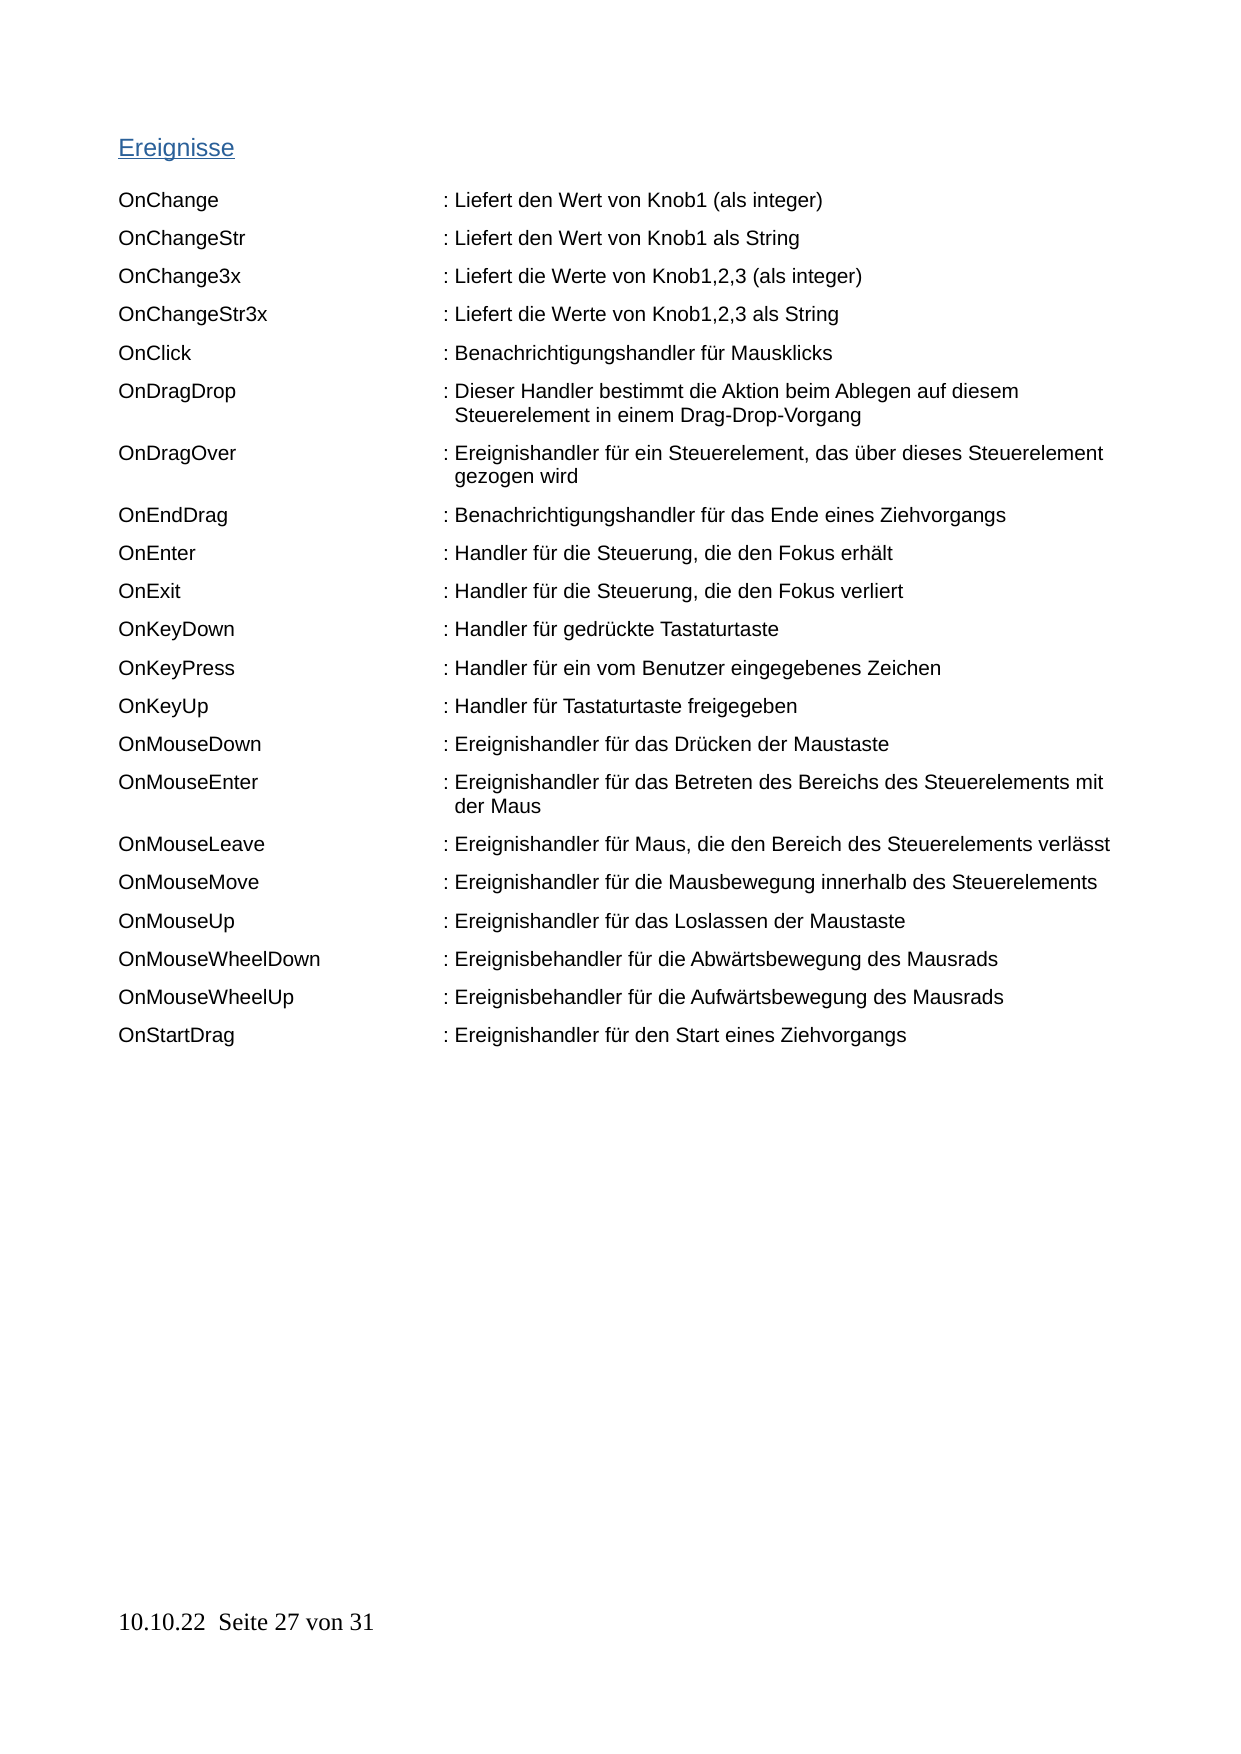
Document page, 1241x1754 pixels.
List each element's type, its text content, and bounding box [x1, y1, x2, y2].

text OnMouseMove : Ereignishandler für die Mausbewegung innerhalb des Steuerelements [118, 871, 1122, 894]
text OnChange : Liefert den Wert von Knob1 (als integer) [118, 188, 1122, 212]
text OnExit : Handler für die Steuerung, die den Fokus verliert [118, 580, 1122, 603]
text OnKeyPress : Handler für ein vom Benutzer eingegebenes Zeichen [118, 656, 1122, 680]
text OnStartDrag : Ereignishandler für den Start eines Ziehvorgangs [118, 1024, 1122, 1047]
text OnDragOver : Ereignishandler für ein Steuerelement, das über dieses Steuerelement gezogen wird [118, 441, 1122, 489]
text OnMouseLeave : Ereignishandler für Maus, die den Bereich des Steuerelements verlässt [118, 833, 1122, 856]
text OnChange3x : Liefert die Werte von Knob1,2,3 (als integer) [118, 265, 1122, 288]
text OnKeyDown : Handler für gedrückte Tastaturtaste [118, 618, 1122, 642]
text OnEndDrag : Benachrichtigungshandler für das Ende eines Ziehvorgangs [118, 503, 1122, 527]
text OnMouseWheelUp : Ereignisbehandler für die Aufwärtsbewegung des Mausrads [118, 986, 1122, 1009]
text OnDragDrop : Dieser Handler bestimmt die Aktion beim Ablegen auf diesem Steuerelement in einem Drag-Drop-Vorgang [118, 379, 1122, 427]
text OnClick : Benachrichtigungshandler für Mausklicks [118, 341, 1122, 365]
text OnMouseWheelDown : Ereignisbehandler für die Abwärtsbewegung des Mausrads [118, 947, 1122, 971]
text OnMouseUp : Ereignishandler für das Loslassen der Maustaste [118, 909, 1122, 933]
text OnChangeStr3x : Liefert die Werte von Knob1,2,3 als String [118, 303, 1122, 327]
text OnKeyUp : Handler für Tastaturtaste freigegeben [118, 694, 1122, 718]
text OnMouseDown : Ereignishandler für das Drücken der Maustaste [118, 733, 1122, 756]
subtitle Ereignisse [118, 133, 1122, 161]
text OnChangeStr : Liefert den Wert von Knob1 als String [118, 227, 1122, 250]
text OnEnter : Handler für die Steuerung, die den Fokus erhält [118, 541, 1122, 565]
text OnMouseEnter : Ereignishandler für das Betreten des Bereichs des Steuerelements mit der Maus [118, 771, 1122, 818]
